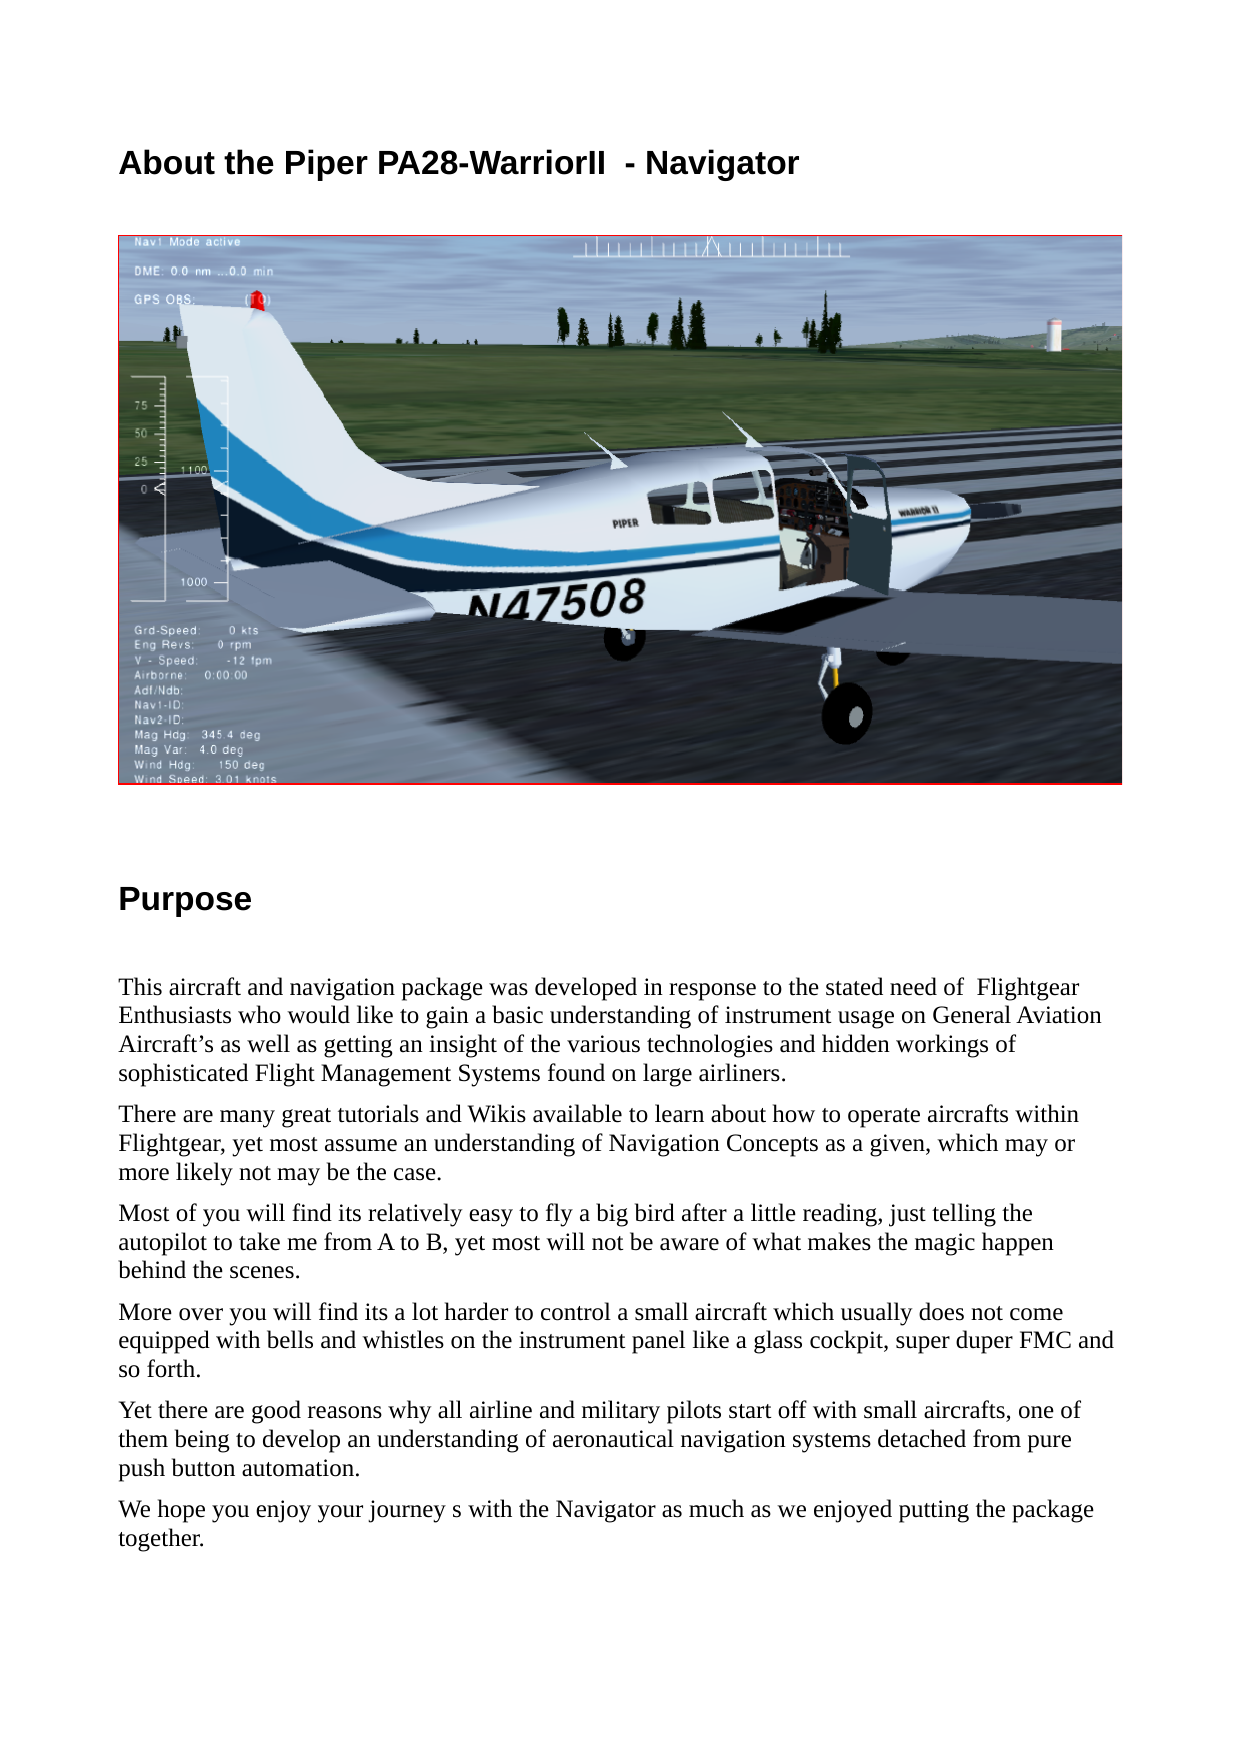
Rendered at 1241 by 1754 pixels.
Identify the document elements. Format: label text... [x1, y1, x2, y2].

text More over you will find its a lot harder to control a small aircraft which usually does not come equipped with bells and whistles on the instrument panel like a glass cockpit, super duper FMC and so forth. [118, 1297, 1122, 1383]
text We hope you enjoy your journey s with the Navigator as much as we enjoyed putting the package together. [118, 1494, 1122, 1552]
subtitle Purpose [118, 879, 1122, 918]
text This aircraft and navigation package was developed in response to the stated need of Flightgear Enthusiasts who would like to gain a basic understanding of instrument usage on General Aviation Aircraft’s as well as getting an insight of the various technologies and hidden workings of sophisticated Flight Management Systems found on large airliners. [118, 972, 1122, 1087]
picture [118, 235, 1123, 785]
subtitle About the Piper PA28-WarriorII - Navigator [118, 143, 1122, 182]
text Yet there are good reasons why all airline and military pilots start off with small aircrafts, one of them being to develop an understanding of aeronautical navigation systems detached from pure push button automation. [118, 1395, 1122, 1482]
text There are many great tutorials and Wikis available to learn about how to operate aircrafts within Flightgear, yet most assume an understanding of Navigation Concepts as a given, which may or more likely not may be the case. [118, 1099, 1122, 1185]
text Most of you will find its relatively easy to fly a big bird after a little reading, just telling the autopilot to take me from A to B, yet most will not be aware of what makes the magic happen behind the scenes. [118, 1198, 1122, 1284]
